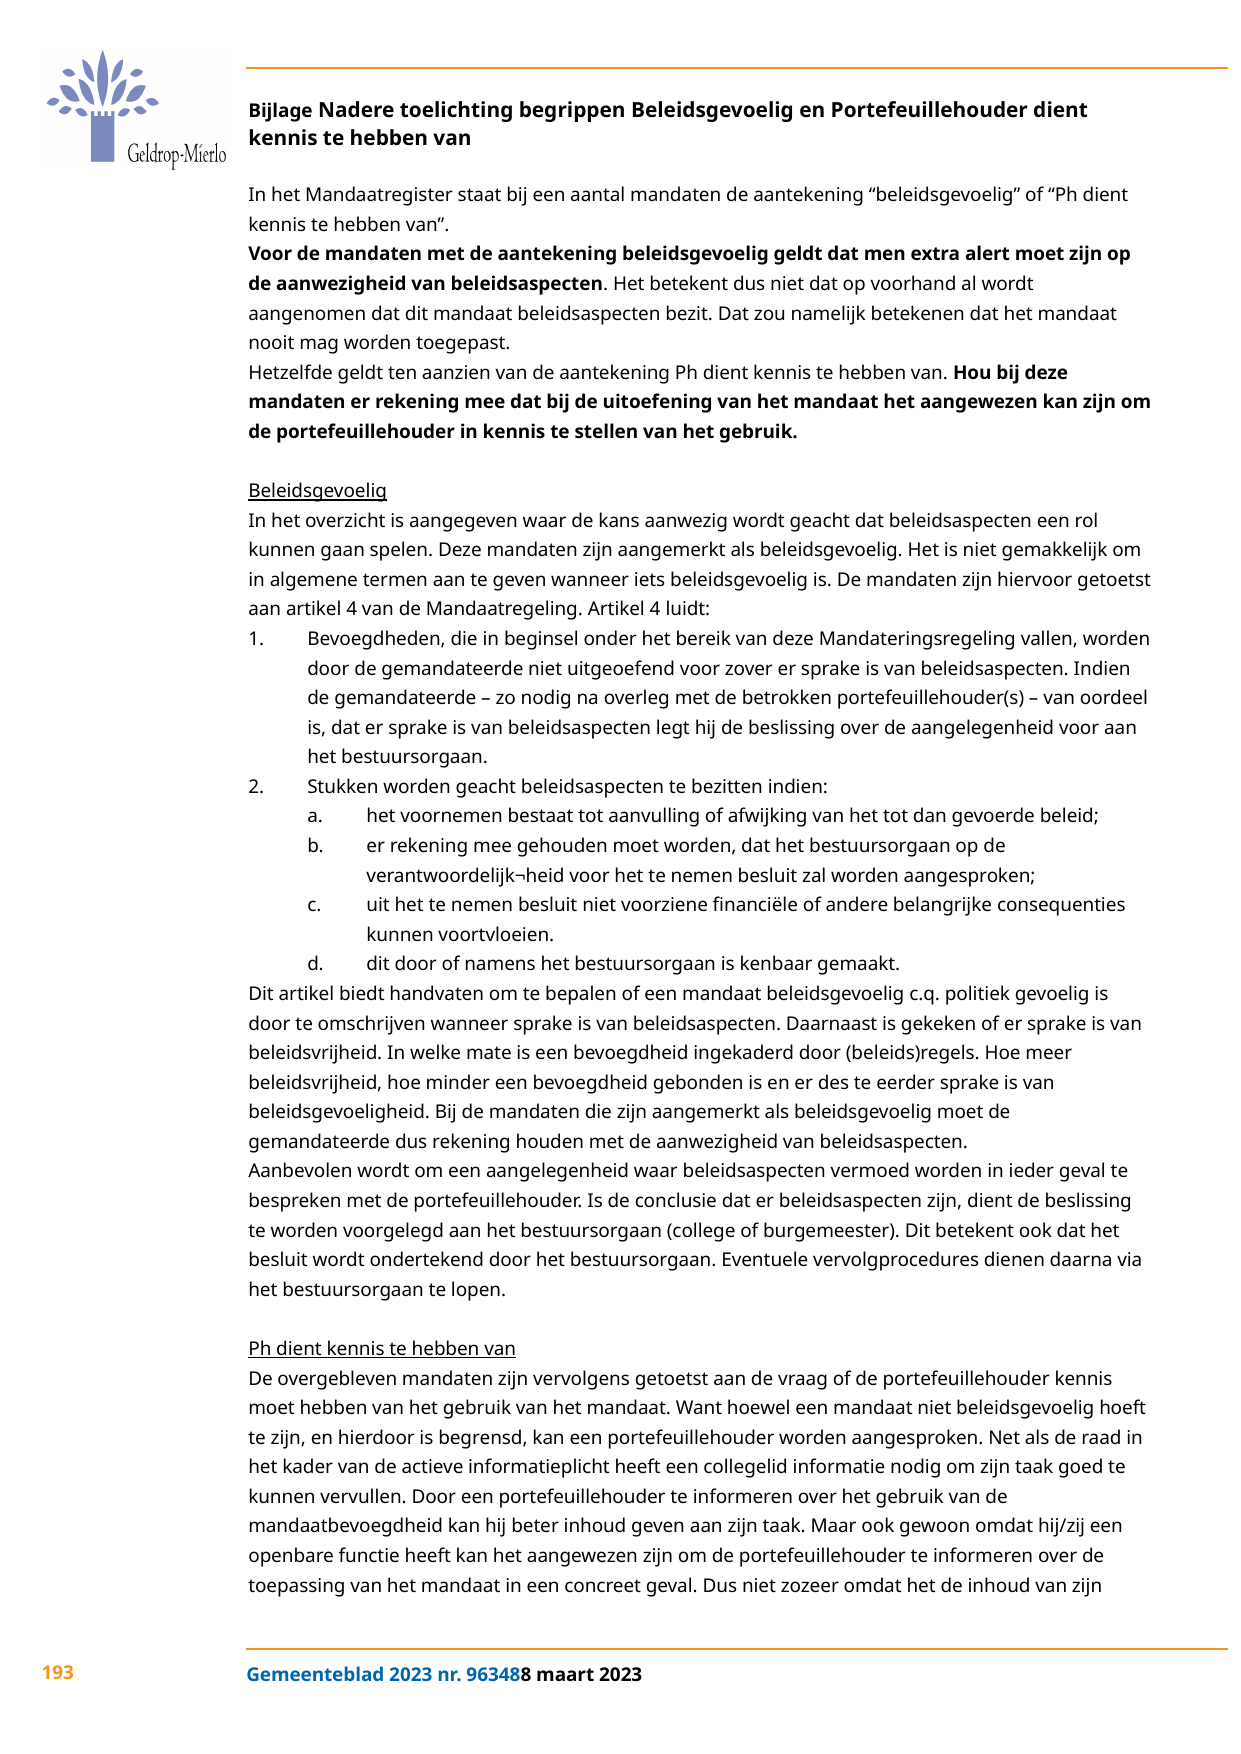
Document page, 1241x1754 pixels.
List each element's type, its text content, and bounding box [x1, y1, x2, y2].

list dit door of namens het bestuursorgaan is kenbaar gemaakt. [307, 951, 1152, 976]
text Dit artikel biedt handvaten om te bepalen of een mandaat beleidsgevoelig c.q. politiek gevoelig is door te omschrijven wanneer sprake is van beleidsaspecten. Daarnaast is gekeken of er sprake is van beleidsvrijheid. In welke mate is een bevoegdheid ingekaderd door (beleids)regels. Hoe meer beleidsvrijheid, hoe minder een bevoegdheid gebonden is en er des te eerder sprake is van beleidsgevoeligheid. Bij de mandaten die zijn aangemerkt als beleidsgevoelig moet de gemandateerde dus rekening houden met de aanwezigheid van beleidsaspecten. [248, 980, 1152, 1154]
text De overgebleven mandaten zijn vervolgens getoetst aan de vraag of de portefeuillehouder kennis moet hebben van het gebruik van het mandaat. Want hoewel een mandaat niet beleidsgevoelig hoeft te zijn, en hierdoor is begrensd, kan een portefeuillehouder worden aangesproken. Net als de raad in het kader van de actieve informatieplicht heeft een collegelid informatie nodig om zijn taak goed te kunnen vervullen. Door een portefeuillehouder te informeren over het gebruik van de mandaatbevoegdheid kan hij beter inhoud geven aan zijn taak. Maar ook gewoon omdat hij/zij een openbare functie heeft kan het aangewezen zijn om de portefeuillehouder te informeren over de toepassing van het mandaat in een concreet geval. Dus niet zozeer omdat het de inhoud van zijn [248, 1365, 1152, 1597]
text Voor de mandaten met de aantekening beleidsgevoelig geldt dat men extra alert moet zijn op de aanwezigheid van beleidsaspecten. Het betekent dus niet dat op voorhand al wordt aangenomen dat dit mandaat beleidsaspecten bezit. Dat zou namelijk betekenen dat het mandaat nooit mag worden toegepast. [248, 241, 1152, 355]
picture [41, 47, 231, 172]
list uit het te nemen besluit niet voorziene financiële of andere belangrijke consequenties kunnen voortvloeien. [307, 891, 1152, 947]
text Bijlage Nadere toelichting begrippen Beleidsgevoelig en Portefeuillehouder dient kennis te hebben van [248, 95, 1152, 152]
list Stukken worden geacht beleidsaspecten te bezitten indien: [248, 773, 1152, 799]
text In het Mandaatregister staat bij een aantal mandaten de aantekening “beleidsgevoelig” of “Ph dient kennis te hebben van”. [248, 181, 1152, 237]
text Aanbevolen wordt om een aangelegenheid waar beleidsaspecten vermoed worden in ieder geval te bespreken met de portefeuillehouder. Is de conclusie dat er beleidsaspecten zijn, dient de beslissing te worden voorgelegd aan het bestuursorgaan (college of burgemeester). Dit betekent ook dat het besluit wordt ondertekend door het bestuursorgaan. Eventuele vervolgprocedures dienen daarna via het bestuursorgaan te lopen. [248, 1158, 1152, 1302]
text Ph dient kennis te hebben van [248, 1335, 1152, 1361]
list er rekening mee gehouden moet worden, dat het bestuursorgaan op de verantwoordelijk¬heid voor het te nemen besluit zal worden aangesproken; [307, 832, 1152, 887]
text In het overzicht is aangegeven waar de kans aanwezig wordt geacht dat beleidsaspecten een rol kunnen gaan spelen. Deze mandaten zijn aangemerkt als beleidsgevoelig. Het is niet gemakkelijk om in algemene termen aan te geven wanneer iets beleidsgevoelig is. De mandaten zijn hiervoor getoetst aan artikel 4 van de Mandaatregeling. Artikel 4 luidt: [248, 507, 1152, 621]
list het voornemen bestaat tot aanvulling of afwijking van het tot dan gevoerde beleid; [307, 803, 1152, 828]
list Bevoegdheden, die in beginsel onder het bereik van deze Mandateringsregeling vallen, worden door de gemandateerde niet uitgeoefend voor zover er sprake is van beleidsaspecten. Indien de gemandateerde – zo nodig na overleg met de betrokken portefeuillehouder(s) – van oordeel is, dat er sprake is van beleidsaspecten legt hij de beslissing over de aangelegenheid voor aan het bestuursorgaan. [248, 625, 1152, 769]
text Hetzelfde geldt ten aanzien van de aantekening Ph dient kennis te hebben van. Hou bij deze mandaten er rekening mee dat bij de uitoefening van het mandaat het aangewezen kan zijn om de portefeuillehouder in kennis te stellen van het gebruik. [248, 359, 1152, 444]
text Beleidsgevoelig [248, 477, 1152, 503]
